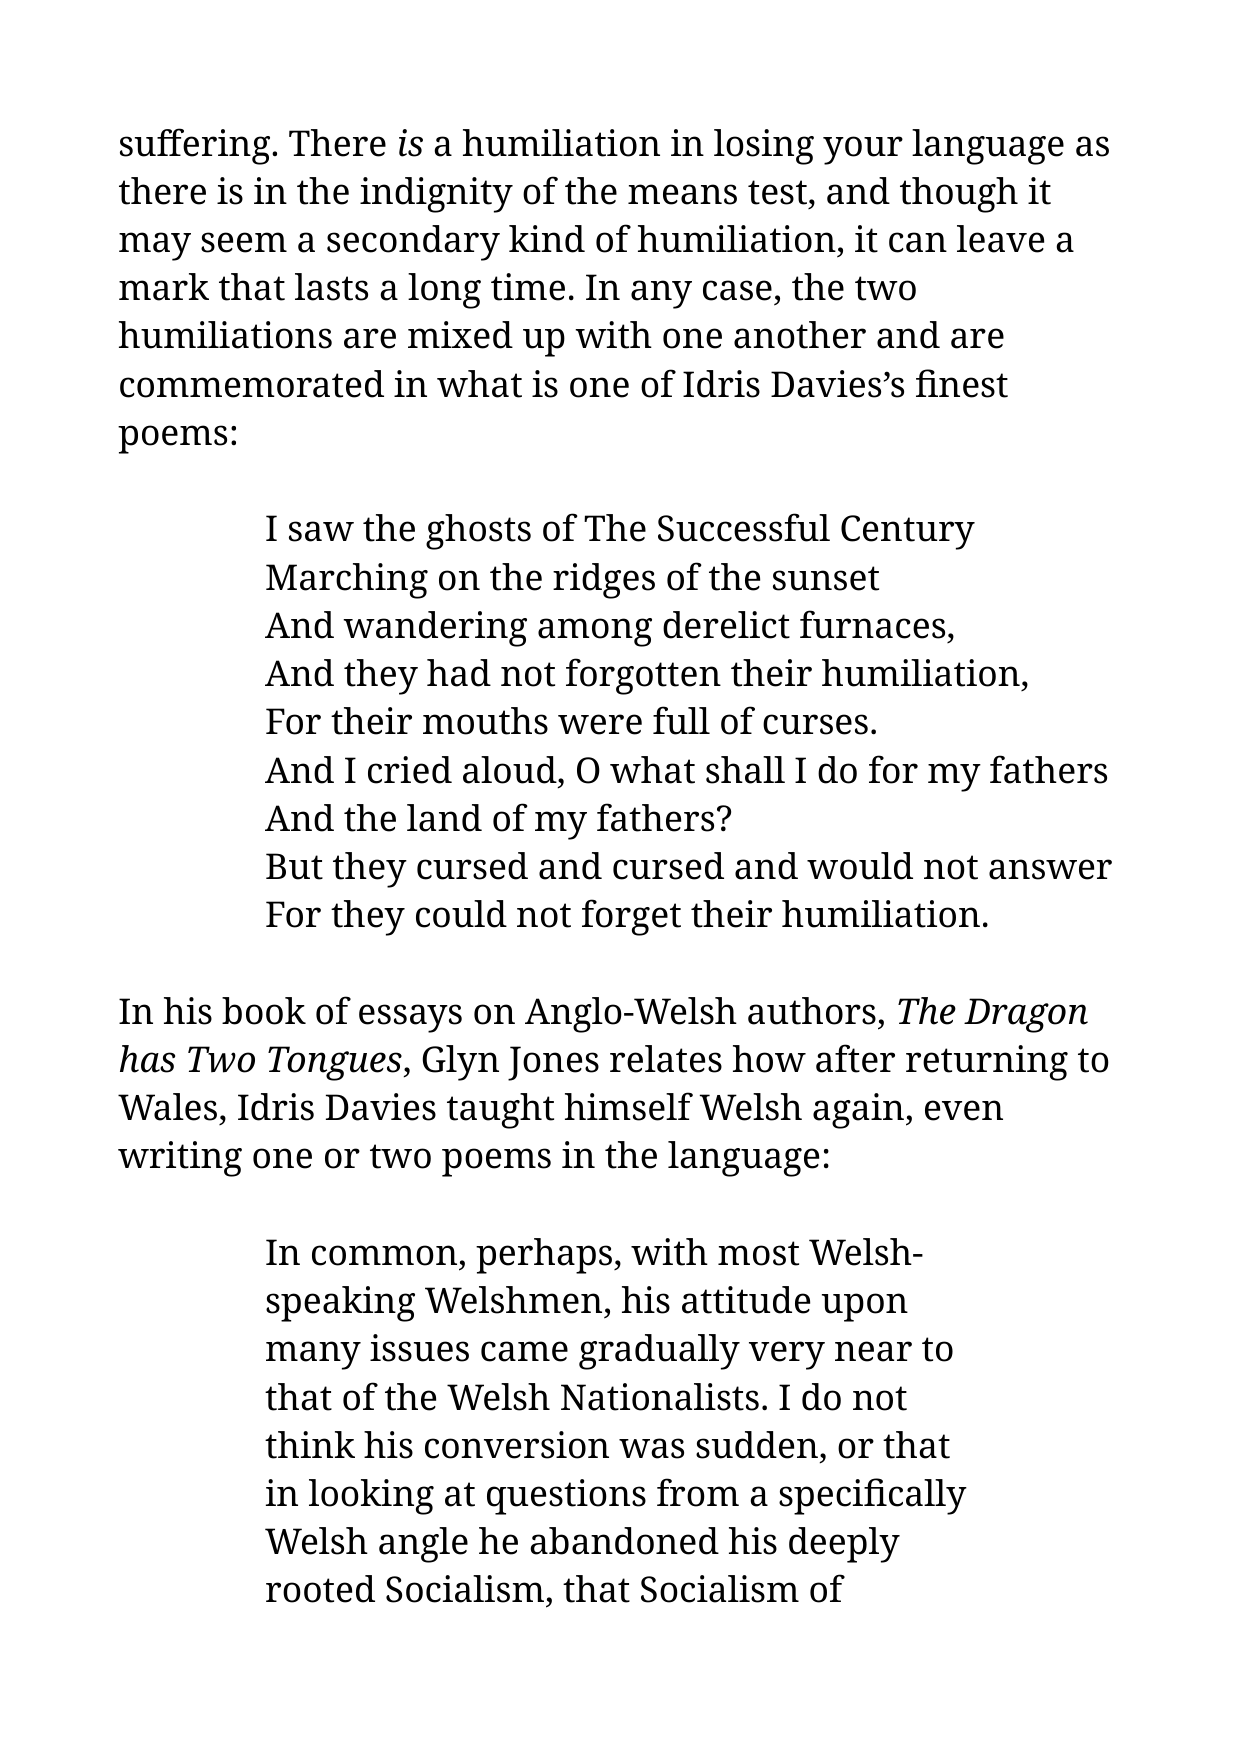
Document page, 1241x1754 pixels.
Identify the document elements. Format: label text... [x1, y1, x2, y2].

text I saw the ghosts of The Successful Century [265, 504, 1122, 552]
text And the land of my fathers? [265, 793, 1122, 842]
text For their mouths were full of curses. [265, 697, 1122, 745]
text In his book of essays on Anglo-Welsh authors, The Dragon has Two Tongues, Glyn Jones relates how after returning to Wales, Idris Davies taught himself Welsh again, even writing one or two poems in the language: [118, 986, 1122, 1179]
text suffering. There is a humiliation in losing your language as there is in the indignity of the means test, and though it may seem a secondary kind of humiliation, it can leave a mark that lasts a long time. In any case, the two humiliations are mixed up with one another and are commemorated in what is one of Idris Davies’s finest poems: [118, 118, 1122, 456]
text Marching on the ridges of the sunset [265, 552, 1122, 600]
text And I cried aloud, O what shall I do for my fathers [265, 745, 1122, 793]
text For they could not forget their humiliation. [265, 890, 1122, 938]
text And they had not forgotten their humiliation, [265, 649, 1122, 697]
text In common, perhaps, with most Welsh-speaking Welshmen, his attitude upon many issues came gradually very near to that of the Welsh Nationalists. I do not think his conversion was sudden, or that in looking at questions from a specifically Welsh angle he abandoned his deeply rooted Socialism, that Socialism of [265, 1227, 975, 1613]
text And wandering among derelict furnaces, [265, 600, 1122, 649]
text But they cursed and cursed and would not answer [265, 842, 1122, 890]
